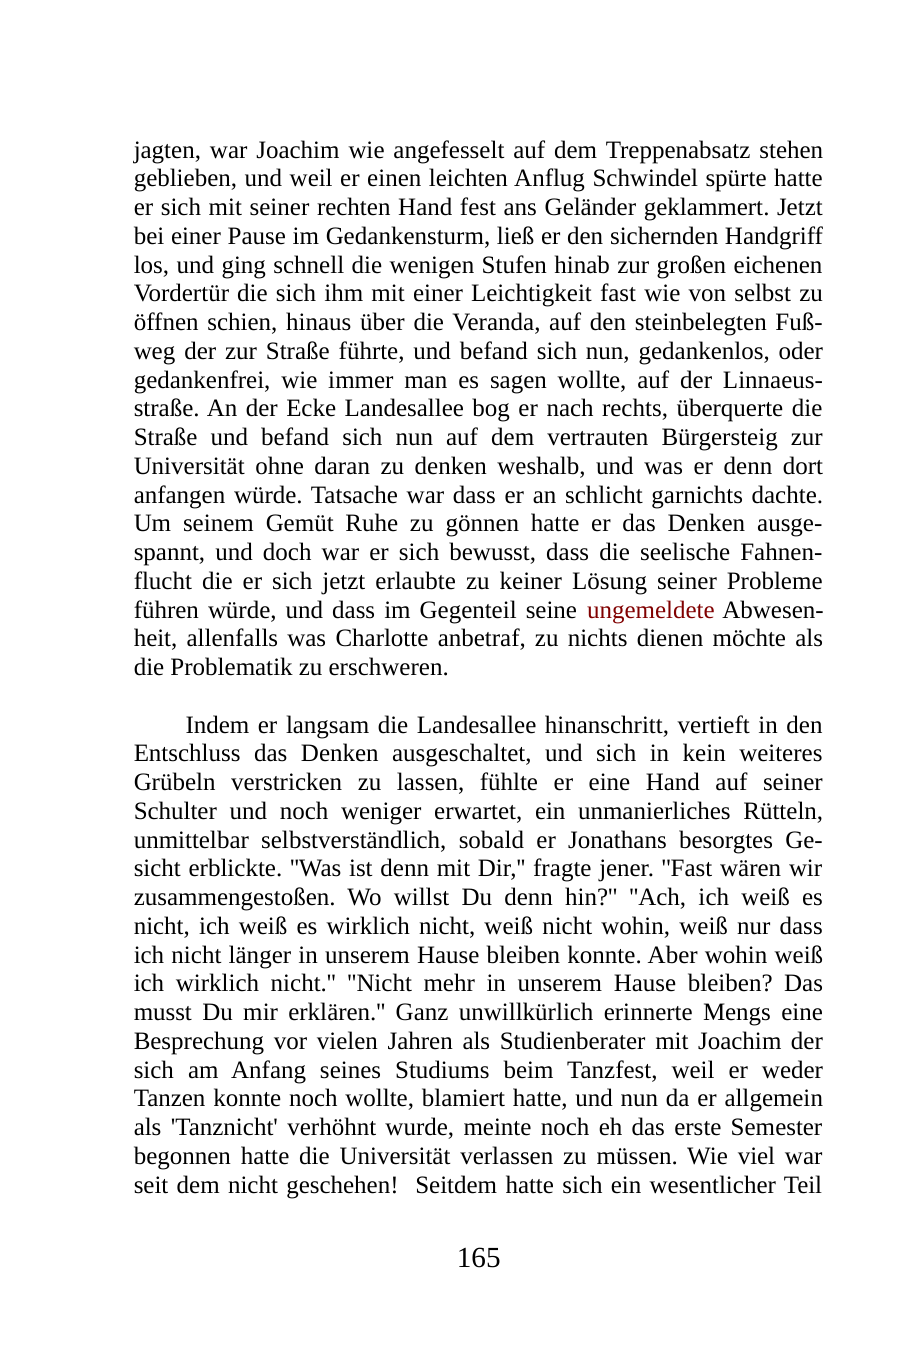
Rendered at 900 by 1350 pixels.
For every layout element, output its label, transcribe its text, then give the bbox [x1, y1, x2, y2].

text jagten, war Joachim wie angefesselt auf dem Treppenabsatz stehen geblieben, und weil er einen leichten Anflug Schwindel spürte hatte er sich mit seiner rechten Hand fest ans Geländer geklammert. Jetzt bei einer Pause im Gedankensturm, ließ er den sichernden Handgriff los, und ging schnell die wenigen Stufen hinab zur großen eichenen Vordertür die sich ihm mit einer Leichtigkeit fast wie von selbst zu öffnen schien, hinaus über die Veranda, auf den steinbelegten Fuß-weg der zur Straße führte, und befand sich nun, gedankenlos, oder gedankenfrei, wie immer man es sagen wollte, auf der Linnaeus-straße. An der Ecke Landesallee bog er nach rechts, überquerte die Straße und befand sich nun auf dem vertrauten Bürgersteig zur Universität ohne daran zu denken weshalb, und was er denn dort anfangen würde. Tatsache war dass er an schlicht garnichts dachte. Um seinem Gemüt Ruhe zu gönnen hatte er das Denken ausge-spannt, und doch war er sich bewusst, dass die seelische Fahnen-flucht die er sich jetzt erlaubte zu keiner Lösung seiner Probleme führen würde, und dass im Gegenteil seine ungemeldete Abwesen-heit, allenfalls was Charlotte anbetraf, zu nichts dienen möchte als die Problematik zu erschweren. [133, 135, 823, 681]
text Indem er langsam die Landesallee hinanschritt, vertieft in den Entschluss das Denken ausgeschaltet, und sich in kein weiteres Grübeln verstricken zu lassen, fühlte er eine Hand auf seiner Schulter und noch weniger erwartet, ein unmanierliches Rütteln, unmittelbar selbstverständlich, sobald er Jonathans besorgtes Ge-sicht erblickte. ''Was ist denn mit Dir,'' fragte jener. ''Fast wären wir zusammengestoßen. Wo willst Du denn hin?'' ''Ach, ich weiß es nicht, ich weiß es wirklich nicht, weiß nicht wohin, weiß nur dass ich nicht länger in unserem Hause bleiben konnte. Aber wohin weiß ich wirklich nicht.'' ''Nicht mehr in unserem Hause bleiben? Das musst Du mir erklären.'' Ganz unwillkürlich erinnerte Mengs eine Besprechung vor vielen Jahren als Studienberater mit Joachim der sich am Anfang seines Studiums beim Tanzfest, weil er weder Tanzen konnte noch wollte, blamiert hatte, und nun da er allgemein als 'Tanznicht' verhöhnt wurde, meinte noch eh das erste Semester begonnen hatte die Universität verlassen zu müssen. Wie viel war seit dem nicht geschehen! Seitdem hatte sich ein wesentlicher Teil [133, 710, 823, 1198]
